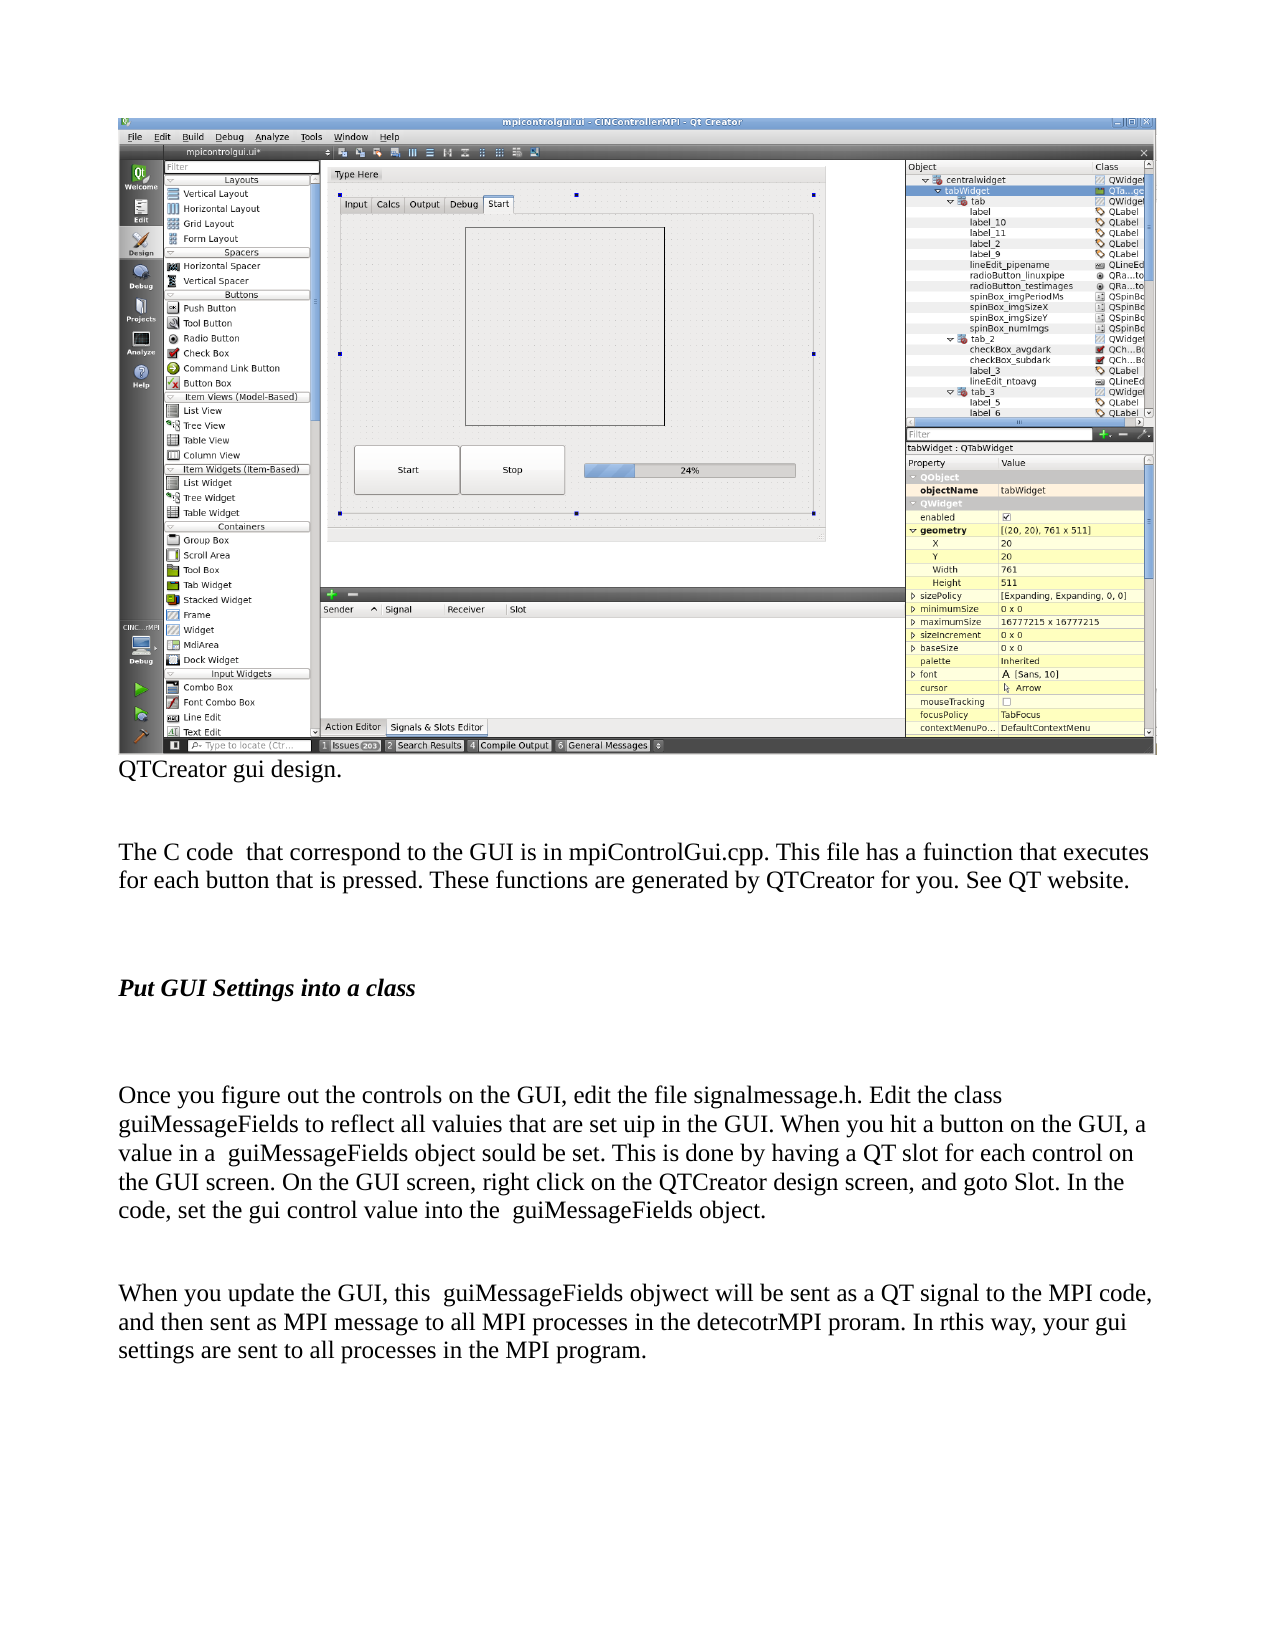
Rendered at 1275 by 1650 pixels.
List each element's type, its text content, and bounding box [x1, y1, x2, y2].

picture [118, 118, 1157, 755]
text QTCreator gui design. [118, 755, 1157, 783]
text Once you figure out the controls on the GUI, edit the file signalmessage.h. Edit the class guiMessageFields to reflect all valuies that are set uip in the GUI. When you hit a button on the GUI, a value in a guiMessageFields object sould be set. This is done by having a QT slot for each control on the GUI screen. On the GUI screen, right click on the QTCreator design screen, and goto Slot. In the code, set the gui control value into the guiMessageFields object. [118, 1080, 1157, 1224]
text When you update the GUI, this guiMessageFields objwect will be sent as a QT signal to the MPI code, and then sent as MPI message to all MPI processes in the detecotrMPI proram. In rthis way, your gui settings are sent to all processes in the MPI program. [118, 1278, 1157, 1364]
subtitle Put GUI Settings into a class [118, 973, 1157, 1002]
text The C code that correspond to the GUI is in mpiControlGui.cpp. This file has a fuinction that executes for each button that is pressed. These functions are generated by QTCreator for you. See QT website. [118, 837, 1157, 894]
